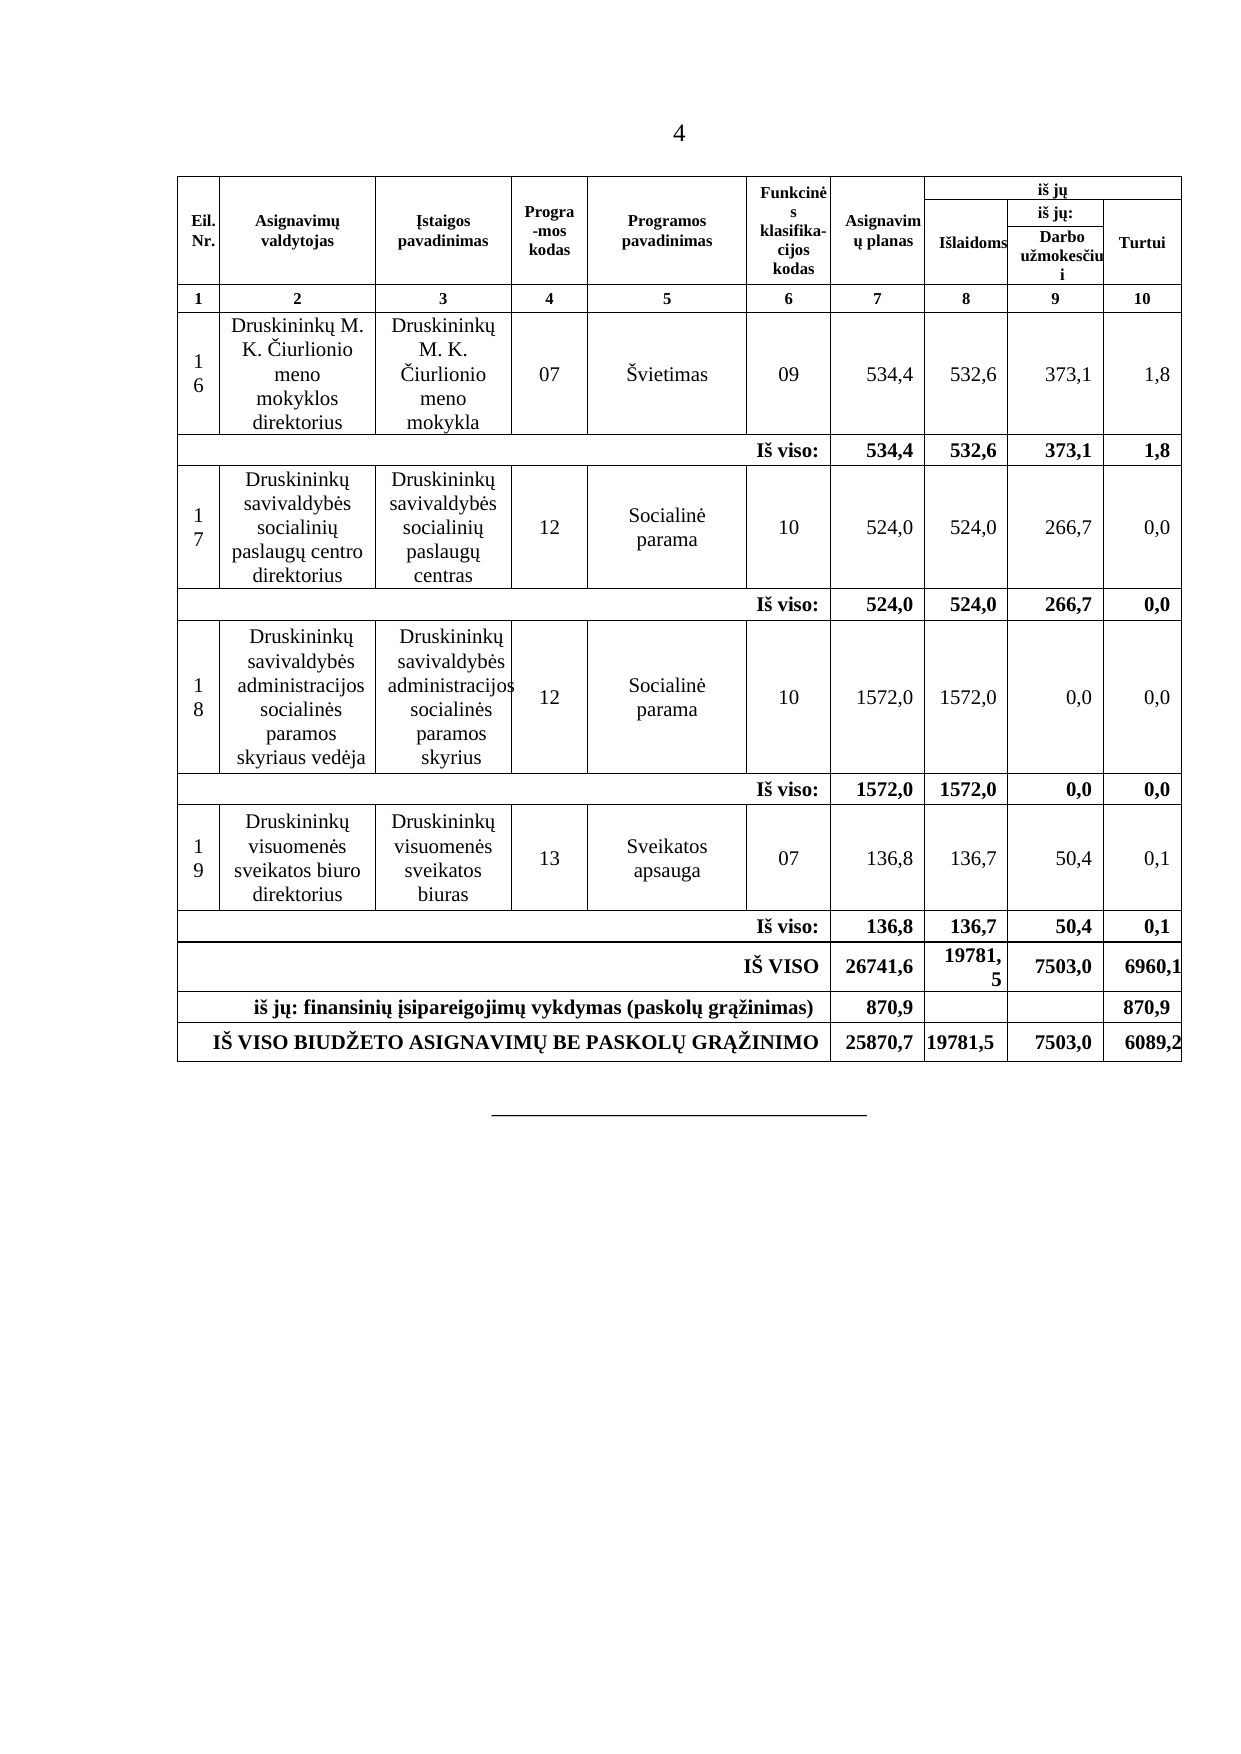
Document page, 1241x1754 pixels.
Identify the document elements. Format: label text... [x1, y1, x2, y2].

table_header Funkcinės klasifika-cijos kodas [747, 177, 830, 284]
table_cell 373,1 [1008, 313, 1103, 434]
table_cell 16 [178, 313, 219, 434]
table_cell Iš viso: [178, 774, 830, 804]
table_cell 1,8 [1104, 435, 1181, 465]
table_cell IŠ VISO BIUDŽETO ASIGNAVIMŲ BE PASKOLŲ GRĄŽINIMO [178, 1023, 830, 1061]
table_cell Druskininkų M. K. Čiurlionio meno mokyklos direktorius [220, 313, 375, 434]
table_cell 12 [512, 466, 587, 588]
table_header Asignavimų valdytojas [220, 177, 375, 284]
table_cell 6089,2 [1104, 1023, 1181, 1061]
table_cell Turtui [1104, 200, 1181, 284]
table_cell 17 [178, 466, 219, 588]
table_cell Druskininkų savivaldybės administracijos socialinės paramos skyriaus vedėja [220, 621, 375, 773]
table_cell 870,9 [1104, 992, 1181, 1022]
table_cell 1 [178, 285, 219, 312]
table_header Programos pavadinimas [588, 177, 746, 284]
table_cell 0,0 [1104, 621, 1181, 773]
table_header Įstaigos pavadinimas [376, 177, 511, 284]
table_cell 07 [512, 313, 587, 434]
table_cell 870,9 [831, 992, 924, 1022]
table_cell 9 [1008, 285, 1103, 312]
table_cell 10 [1104, 285, 1181, 312]
table_cell 136,7 [925, 911, 1007, 941]
table_cell 524,0 [925, 466, 1007, 588]
table_cell 19 [178, 805, 219, 910]
table_cell [925, 992, 1007, 1022]
table_cell 136,8 [831, 805, 924, 910]
table_cell Iš viso: [178, 911, 830, 941]
table_cell 0,0 [1104, 589, 1181, 619]
table_cell 09 [747, 313, 830, 434]
table_cell Druskininkų M. K. Čiurlionio meno mokykla [376, 313, 511, 434]
table_cell iš jų: finansinių įsipareigojimų vykdymas (paskolų grąžinimas) [178, 992, 830, 1022]
table_cell Druskininkų savivaldybės administracijos socialinės paramos skyrius [376, 621, 511, 773]
table_cell 0,1 [1104, 911, 1181, 941]
table_cell Iš viso: [178, 435, 830, 465]
table_cell Išlaidoms [925, 200, 1007, 284]
table_cell 0,1 [1104, 805, 1181, 910]
table_cell 534,4 [831, 435, 924, 465]
table_cell 7503,0 [1008, 943, 1103, 991]
table_cell Druskininkų savivaldybės socialinių paslaugų centro direktorius [220, 466, 375, 588]
table_cell Švietimas [588, 313, 746, 434]
table_cell 532,6 [925, 313, 1007, 434]
table_cell Sveikatos apsauga [588, 805, 746, 910]
table_cell 13 [512, 805, 587, 910]
table_cell 6 [747, 285, 830, 312]
table_cell 1572,0 [925, 774, 1007, 804]
table_cell [1008, 992, 1103, 1022]
text ______________________________ [177, 1090, 1181, 1119]
table_header Eil. Nr. [178, 177, 219, 284]
table_cell 50,4 [1008, 805, 1103, 910]
table_cell 532,6 [925, 435, 1007, 465]
table_cell 25870,7 [831, 1023, 924, 1061]
table_cell Druskininkų visuomenės sveikatos biuras [376, 805, 511, 910]
table_cell 50,4 [1008, 911, 1103, 941]
table_cell 0,0 [1104, 774, 1181, 804]
table_cell 18 [178, 621, 219, 773]
table_cell 266,7 [1008, 466, 1103, 588]
table_cell 7 [831, 285, 924, 312]
table_cell Iš viso: [178, 589, 830, 619]
table_cell 1,8 [1104, 313, 1181, 434]
table_cell 4 [512, 285, 587, 312]
table_cell 534,4 [831, 313, 924, 434]
table_cell 3 [376, 285, 511, 312]
table_cell 8 [925, 285, 1007, 312]
table_cell Socialinė parama [588, 466, 746, 588]
table_header Progra-mos kodas [512, 177, 587, 284]
table_cell 524,0 [831, 466, 924, 588]
table_cell 136,7 [925, 805, 1007, 910]
table_cell 0,0 [1104, 466, 1181, 588]
table_cell 19781,5 [925, 1023, 1007, 1061]
table_cell 7503,0 [1008, 1023, 1103, 1061]
table_cell iš jų: [1008, 200, 1103, 226]
table_cell Darbo užmokesčiui [1008, 227, 1103, 284]
table_header iš jų [925, 177, 1181, 199]
table_cell 0,0 [1008, 774, 1103, 804]
table_cell 10 [747, 466, 830, 588]
table_cell 12 [512, 621, 587, 773]
table_cell 136,8 [831, 911, 924, 941]
table_cell 0,0 [1008, 621, 1103, 773]
table_cell 5 [588, 285, 746, 312]
table_cell 524,0 [831, 589, 924, 619]
table_cell 10 [747, 621, 830, 773]
table_cell 373,1 [1008, 435, 1103, 465]
table_cell 2 [220, 285, 375, 312]
table_cell 1572,0 [831, 774, 924, 804]
table_cell Druskininkų savivaldybės socialinių paslaugų centras [376, 466, 511, 588]
table_header Asignavimų planas [831, 177, 924, 284]
table_cell IŠ VISO [178, 943, 830, 991]
table_cell 1572,0 [831, 621, 924, 773]
table_cell 26741,6 [831, 943, 924, 991]
table_cell 6960,1 [1104, 943, 1181, 991]
table_cell Druskininkų visuomenės sveikatos biuro direktorius [220, 805, 375, 910]
table_cell Socialinė parama [588, 621, 746, 773]
table_cell 19781,5 [925, 943, 1007, 991]
table_cell 524,0 [925, 589, 1007, 619]
table_cell 266,7 [1008, 589, 1103, 619]
table_cell 07 [747, 805, 830, 910]
table_cell 1572,0 [925, 621, 1007, 773]
